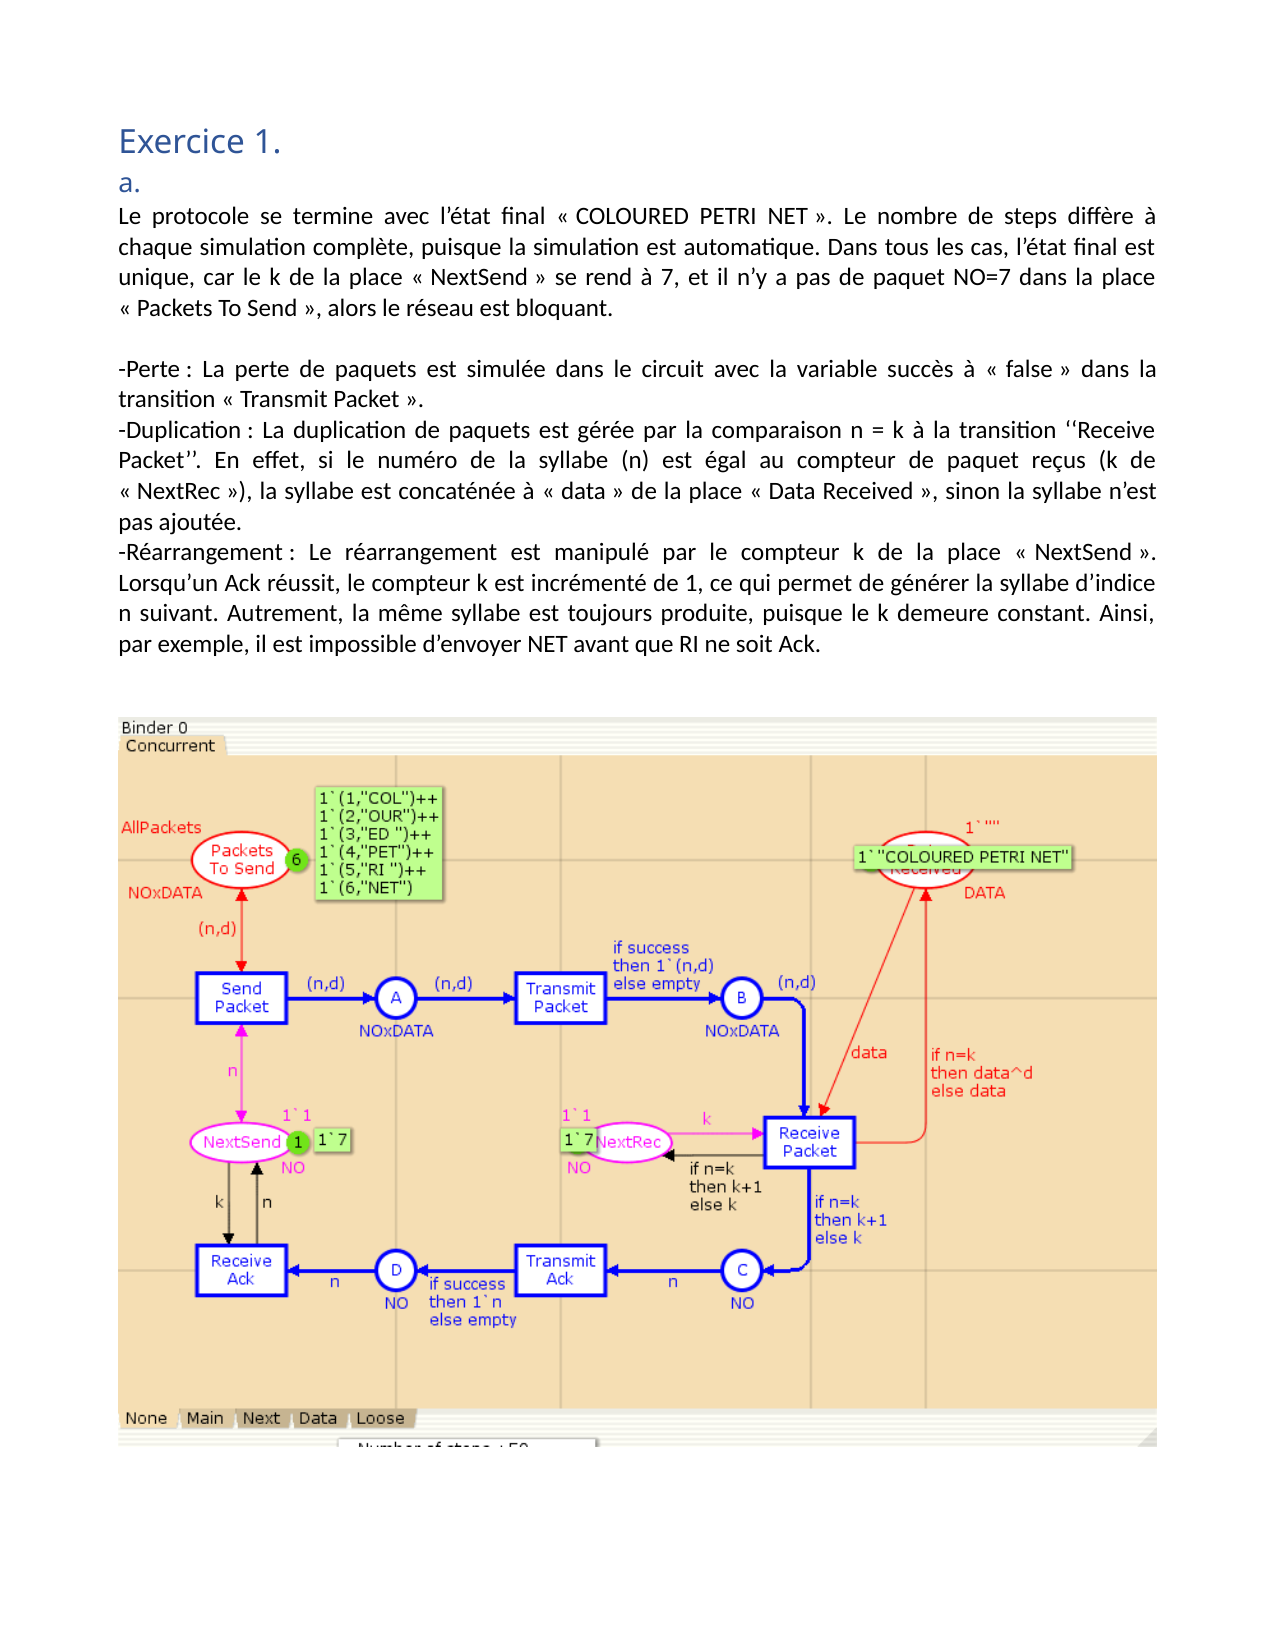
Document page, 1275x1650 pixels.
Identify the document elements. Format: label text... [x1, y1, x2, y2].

text -Duplication : La duplication de paquets est gérée par la comparaison n = k à la transition ‘‘Receive Packet’’. En effet, si le numéro de la syllabe (n) est égal au compteur de paquet reçus (k de « NextRec »), la syllabe est concaténée à « data » de la place « Data Received », sinon la syllabe n’est pas ajoutée. [118, 414, 1157, 536]
text -Perte : La perte de paquets est simulée dans le circuit avec la variable succès à « false » dans la transition « Transmit Packet ». [118, 353, 1157, 414]
text a. [118, 163, 1157, 200]
subtitle Exercice 1. [118, 118, 1157, 163]
text Le protocole se termine avec l’état final « COLOURED PETRI NET ». Le nombre de steps diffère à chaque simulation complète, puisque la simulation est automatique. Dans tous les cas, l’état final est unique, car le k de la place « NextSend » se rend à 7, et il n’y a pas de paquet NO=7 dans la place « Packets To Send », alors le réseau est bloquant. [118, 200, 1157, 322]
text -Réarrangement : Le réarrangement est manipulé par le compteur k de la place « NextSend ». Lorsqu’un Ack réussit, le compteur k est incrémenté de 1, ce qui permet de générer la syllabe d’indice n suivant. Autrement, la même syllabe est toujours produite, puisque le k demeure constant. Ainsi, par exemple, il est impossible d’envoyer NET avant que RI ne soit Ack. [118, 536, 1157, 658]
